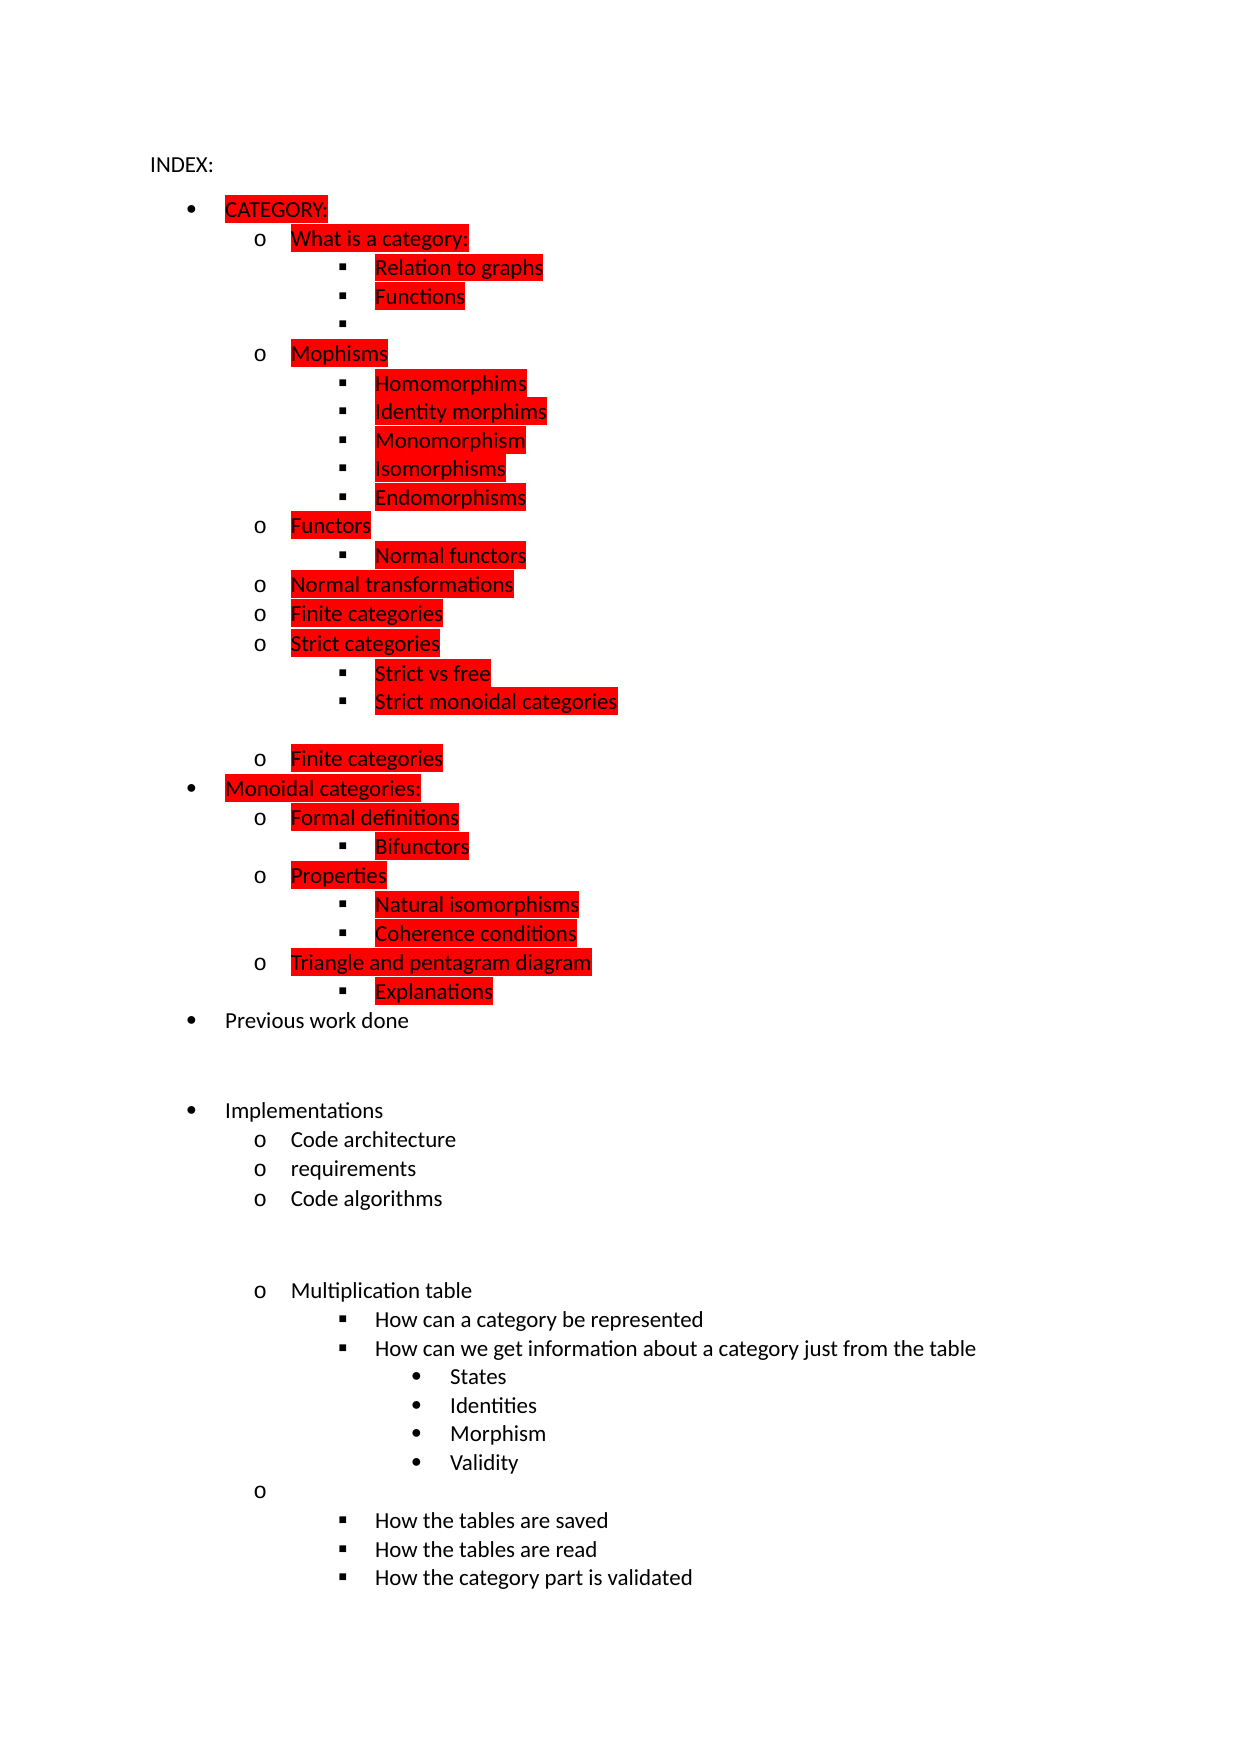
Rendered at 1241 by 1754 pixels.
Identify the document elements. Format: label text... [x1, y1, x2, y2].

list Endomorphisms [337, 483, 1090, 511]
list How the tables are saved [337, 1506, 1090, 1534]
list Identity morphims [337, 397, 1090, 425]
list How can a category be represented [337, 1305, 1090, 1333]
list Natural isomorphisms [337, 891, 1090, 918]
list How the category part is validated [337, 1563, 1090, 1591]
list Strict vs free [337, 659, 1090, 687]
list Morphism [412, 1419, 1090, 1448]
list Functors [253, 511, 1090, 541]
list Previous work done [187, 1006, 1090, 1034]
list requirements [253, 1154, 1090, 1184]
list Finite categories [253, 744, 1090, 773]
list States [412, 1362, 1090, 1391]
text INDEX: [150, 150, 1090, 178]
list Properties [253, 861, 1090, 890]
list Relation to graphs [337, 253, 1090, 281]
list Identities [412, 1391, 1090, 1419]
list Code algorithms [253, 1184, 1090, 1213]
list Finite categories [253, 599, 1090, 628]
list Multiplication table [253, 1276, 1090, 1305]
list Monoidal categories: [187, 774, 1090, 802]
list How the tables are read [337, 1535, 1090, 1563]
list CATEGORY: [187, 195, 1090, 223]
list Normal functors [337, 541, 1090, 569]
list Formal definitions [253, 803, 1090, 832]
list Validity [412, 1448, 1090, 1476]
list Normal transformations [253, 570, 1090, 599]
list What is a category: [253, 224, 1090, 253]
list Homomorphims [337, 369, 1090, 397]
list Coherence conditions [337, 919, 1090, 947]
list Mophisms [253, 339, 1090, 368]
list Isomorphisms [337, 454, 1090, 482]
list Triangle and pentagram diagram [253, 948, 1090, 977]
list Strict categories [253, 629, 1090, 658]
list Bifunctors [337, 832, 1090, 860]
list Code architecture [253, 1125, 1090, 1154]
list Implementations [187, 1096, 1090, 1124]
list Functions [337, 282, 1090, 310]
list Strict monoidal categories [337, 687, 1090, 715]
list Monomorphism [337, 426, 1090, 454]
list Explanations [337, 977, 1090, 1005]
list How can we get information about a category just from the table [337, 1334, 1090, 1362]
